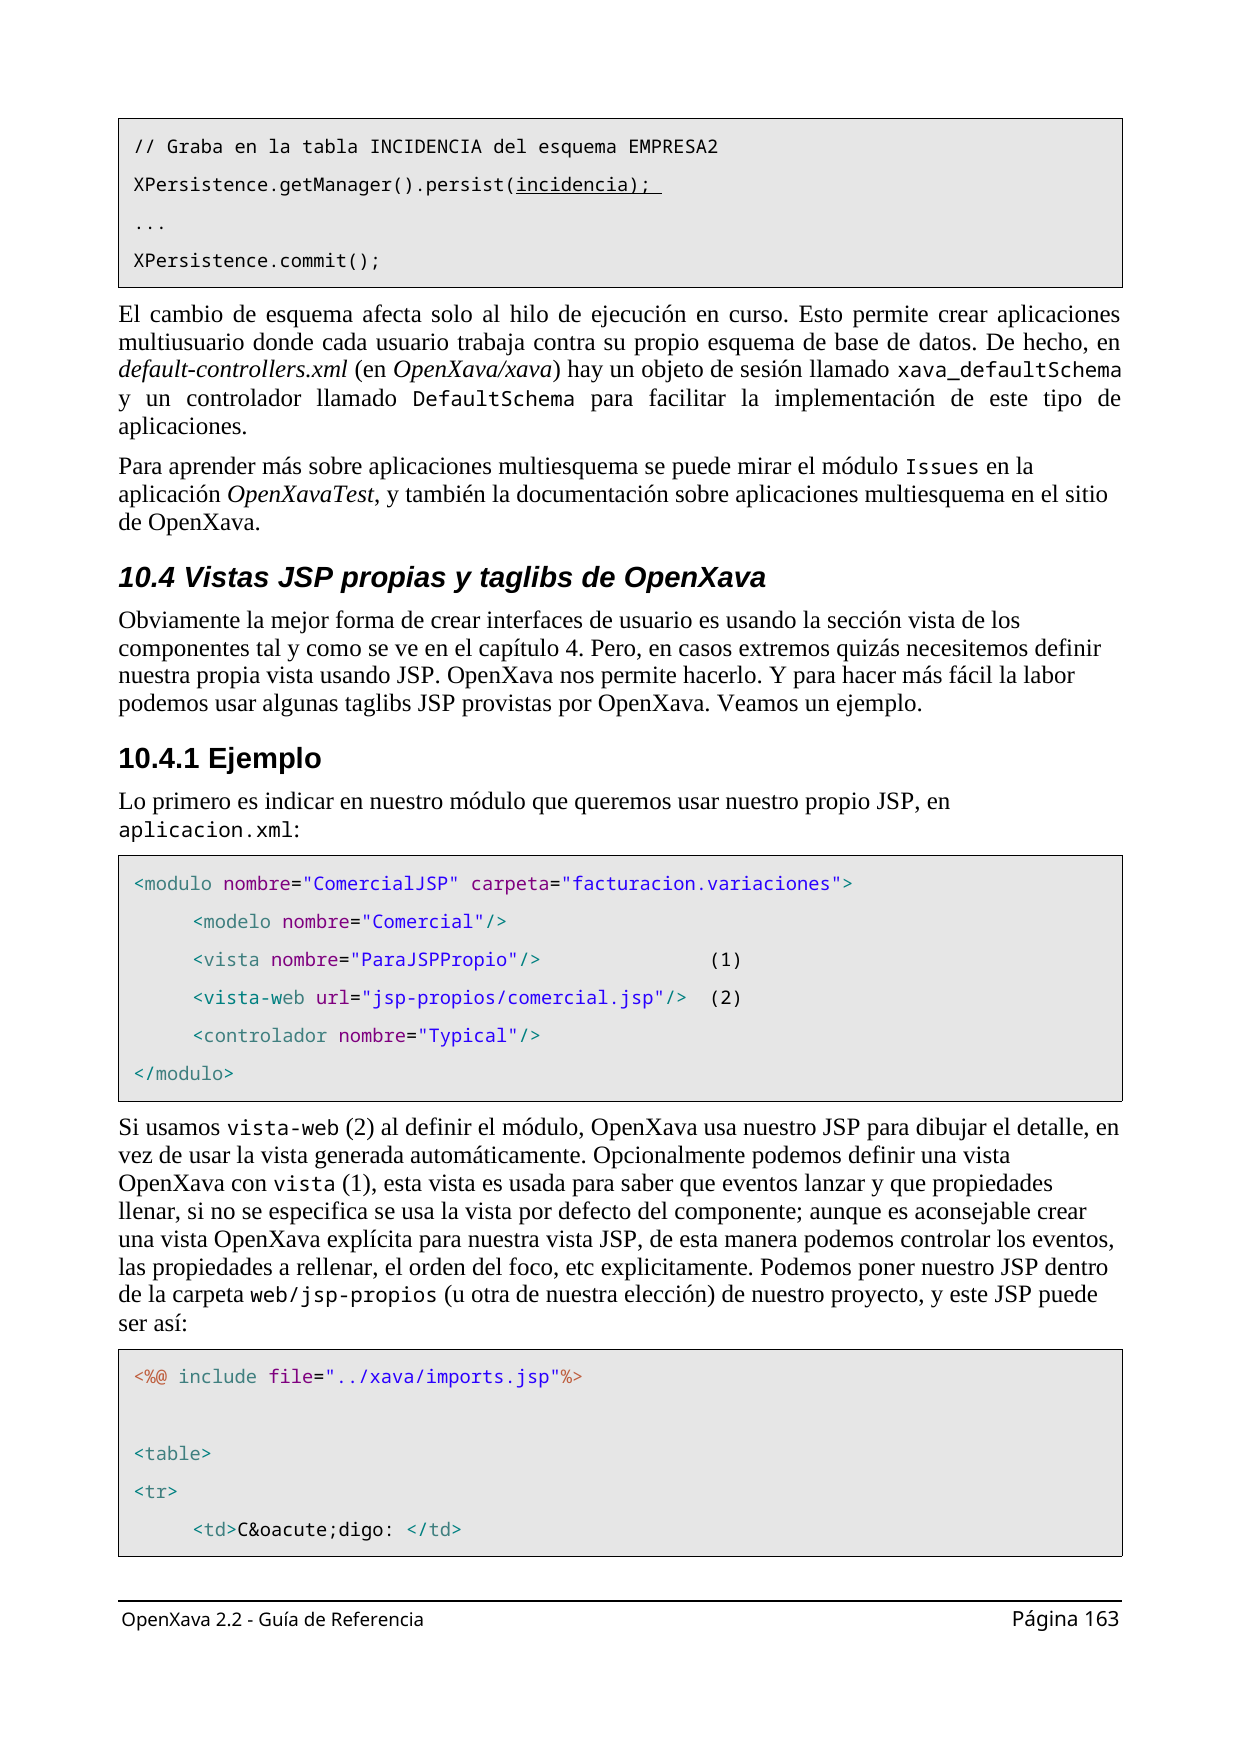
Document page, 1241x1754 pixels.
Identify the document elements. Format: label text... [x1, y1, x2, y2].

subtitle Ejemplo [118, 742, 1122, 774]
text El cambio de esquema afecta solo al hilo de ejecución en curso. Esto permite crear aplicaciones multiusuario donde cada usuario trabaja contra su propio esquema de base de datos. De hecho, en default-controllers.xml (en OpenXava/xava) hay un objeto de sesión llamado xava_defaultSchema y un controlador llamado DefaultSchema para facilitar la implementación de este tipo de aplicaciones. [118, 300, 1122, 439]
text <tr> [119, 1463, 1122, 1501]
text </modulo> [119, 1046, 1122, 1101]
subtitle Vistas JSP propias y taglibs de OpenXava [118, 561, 1122, 593]
text <vista nombre="ParaJSPPropio"/> (1) [119, 931, 1122, 969]
text XPersistence.commit(); [119, 232, 1122, 287]
text Para aprender más sobre aplicaciones multiesquema se puede mirar el módulo Issues en la aplicación OpenXavaTest, y también la documentación sobre aplicaciones multiesquema en el sitio de OpenXava. [118, 452, 1122, 536]
text <controlador nombre="Typical"/> [119, 1007, 1122, 1046]
text ... [119, 194, 1122, 232]
text <modulo nombre="ComercialJSP" carpeta="facturacion.variaciones"> [119, 856, 1122, 893]
text XPersistence.getManager().persist(incidencia); [119, 156, 1122, 194]
text <table> [119, 1425, 1122, 1463]
text <vista-web url="jsp-propios/comercial.jsp"/> (2) [119, 969, 1122, 1007]
text Si usamos vista-web (2) al definir el módulo, OpenXava usa nuestro JSP para dibujar el detalle, en vez de usar la vista generada automáticamente. Opcionalmente podemos definir una vista OpenXava con vista (1), esta vista es usada para saber que eventos lanzar y que propiedades llenar, si no se especifica se usa la vista por defecto del componente; aunque es aconsejable crear una vista OpenXava explícita para nuestra vista JSP, de esta manera podemos controlar los eventos, las propiedades a rellenar, el orden del foco, etc explicitamente. Podemos poner nuestro JSP dentro de la carpeta web/jsp-propios (u otra de nuestra elección) de nuestro proyecto, y este JSP puede ser así: [118, 1113, 1122, 1337]
text <modelo nombre="Comercial"/> [119, 893, 1122, 931]
text <%@ include file="../xava/imports.jsp"%> [119, 1350, 1122, 1387]
text <td>C&oacute;digo: </td> [119, 1501, 1122, 1556]
text Obviamente la mejor forma de crear interfaces de usuario es usando la sección vista de los componentes tal y como se ve en el capítulo 4. Pero, en casos extremos quizás necesitemos definir nuestra propia vista usando JSP. OpenXava nos permite hacerlo. Y para hacer más fácil la labor podemos usar algunas taglibs JSP provistas por OpenXava. Veamos un ejemplo. [118, 606, 1122, 717]
text // Graba en la tabla INCIDENCIA del esquema EMPRESA2 [119, 119, 1122, 156]
text Lo primero es indicar en nuestro módulo que queremos usar nuestro propio JSP, en aplicacion.xml: [118, 787, 1122, 843]
